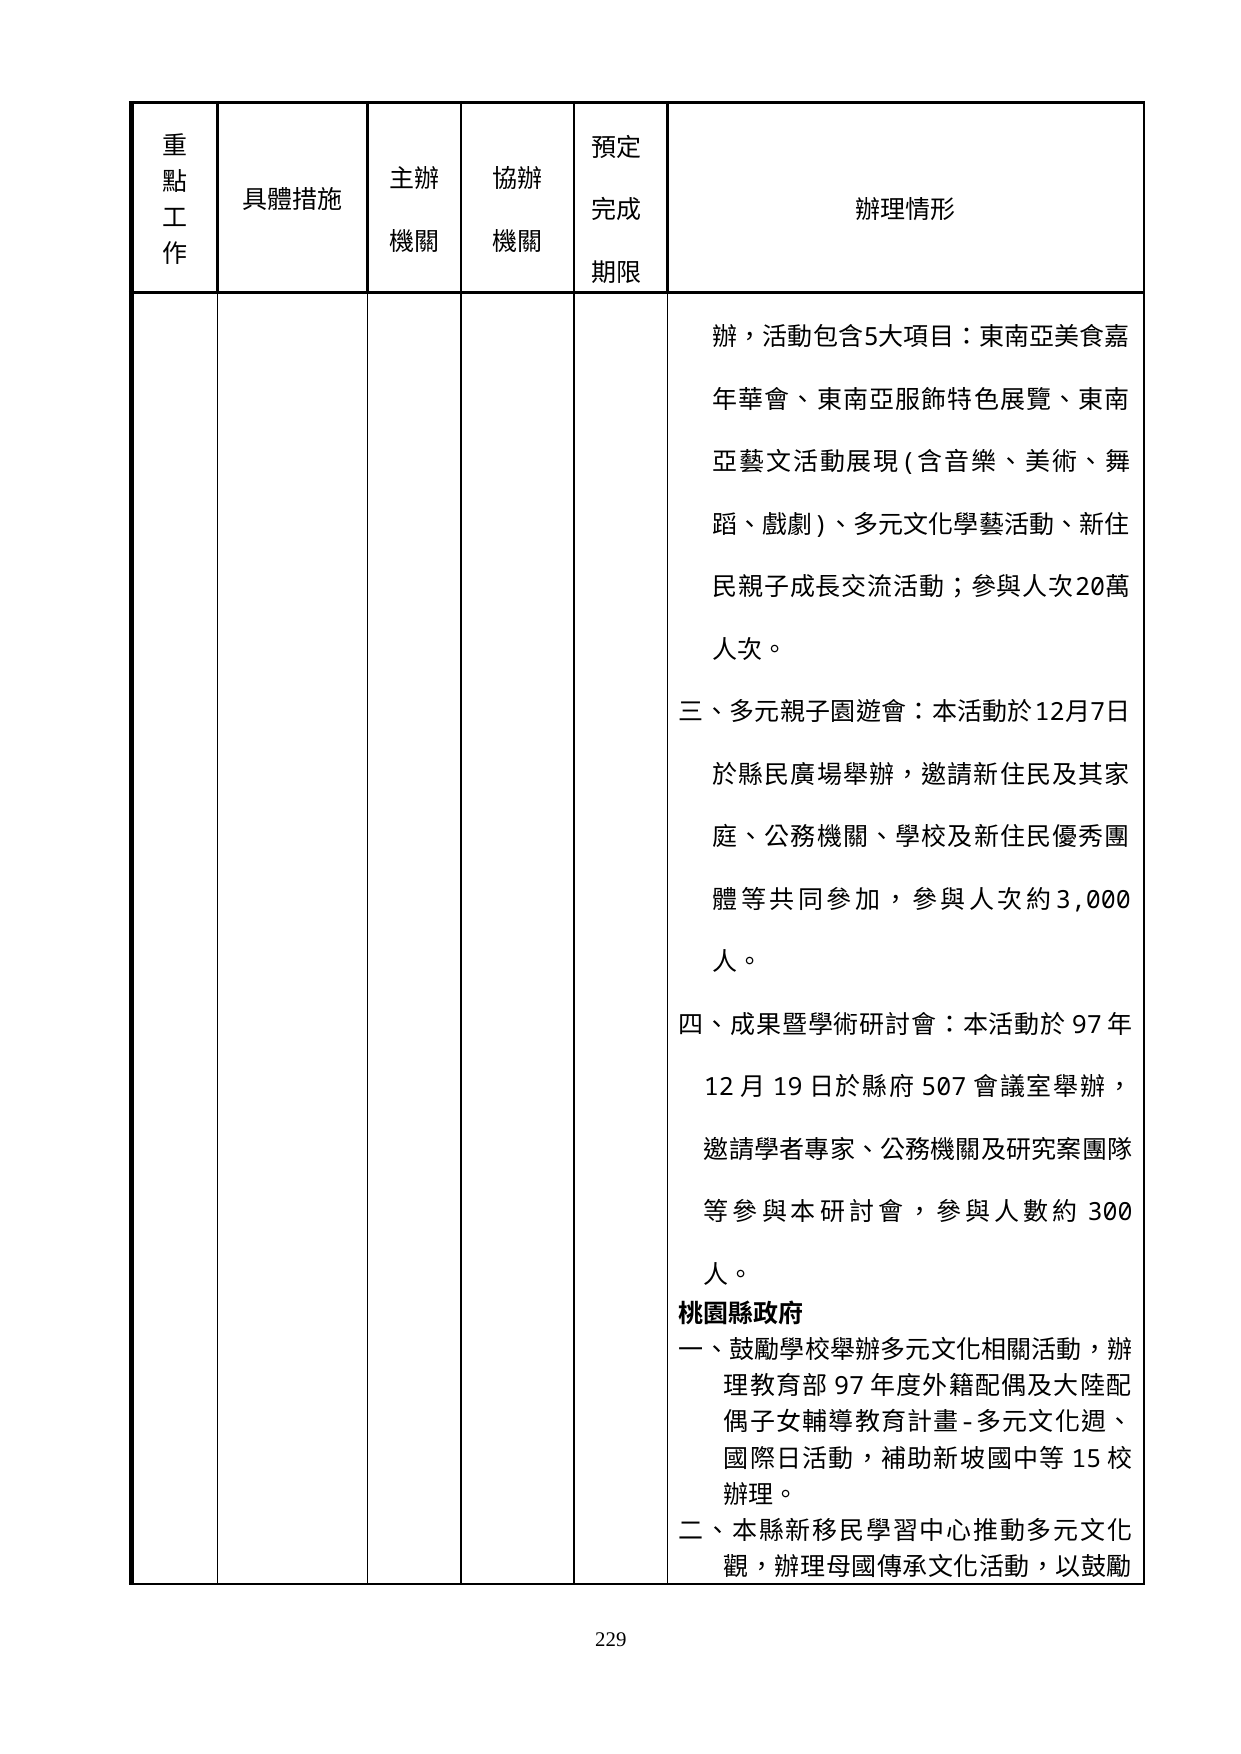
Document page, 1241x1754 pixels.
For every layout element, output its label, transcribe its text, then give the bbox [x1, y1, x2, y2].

table_header 預定完成期限 [575, 104, 666, 291]
table_cell [134, 294, 217, 1583]
table_header 主辦 機關 [369, 104, 460, 291]
table_cell [462, 294, 573, 1583]
table_header 具體措施 [219, 104, 366, 291]
table_header 重點工作 [134, 104, 216, 291]
table_cell [575, 294, 667, 1583]
table_cell [218, 294, 367, 1583]
table_header 辦理情形 [669, 104, 1143, 291]
table_cell [368, 294, 460, 1583]
table_header 協辦 機關 [462, 104, 573, 291]
table_cell 辦，活動包含5大項目：東南亞美食嘉年華會、東南亞服飾特色展覽、東南亞藝文活動展現(含音樂、美術、舞蹈、戲劇)、多元文化學藝活動、新住民親子成長交流活動；參與人次20萬人次。 三、多元親子園遊會：本活動於12月7日於縣民廣場舉辦，邀請新住民及其家庭、公務機關、學校及新住民優秀團體等共同參加，參與人次約3,000人。 四、成果暨學術研討會：本活動於97年12月19日於縣府507會議室舉辦，邀請學者專家、公務機關及研究案團隊等參與本研討會，參與人數約300人。 桃園縣政府 一、鼓勵學校舉辦多元文化相關活動，辦理教育部97年度外籍配偶及大陸配偶子女輔導教育計畫-多元文化週、國際日活動，補助新坡國中等15校辦理。 二、本縣新移民學習中心推動多元文化觀，辦理母國傳承文化活動，以鼓勵 [668, 294, 1143, 1583]
